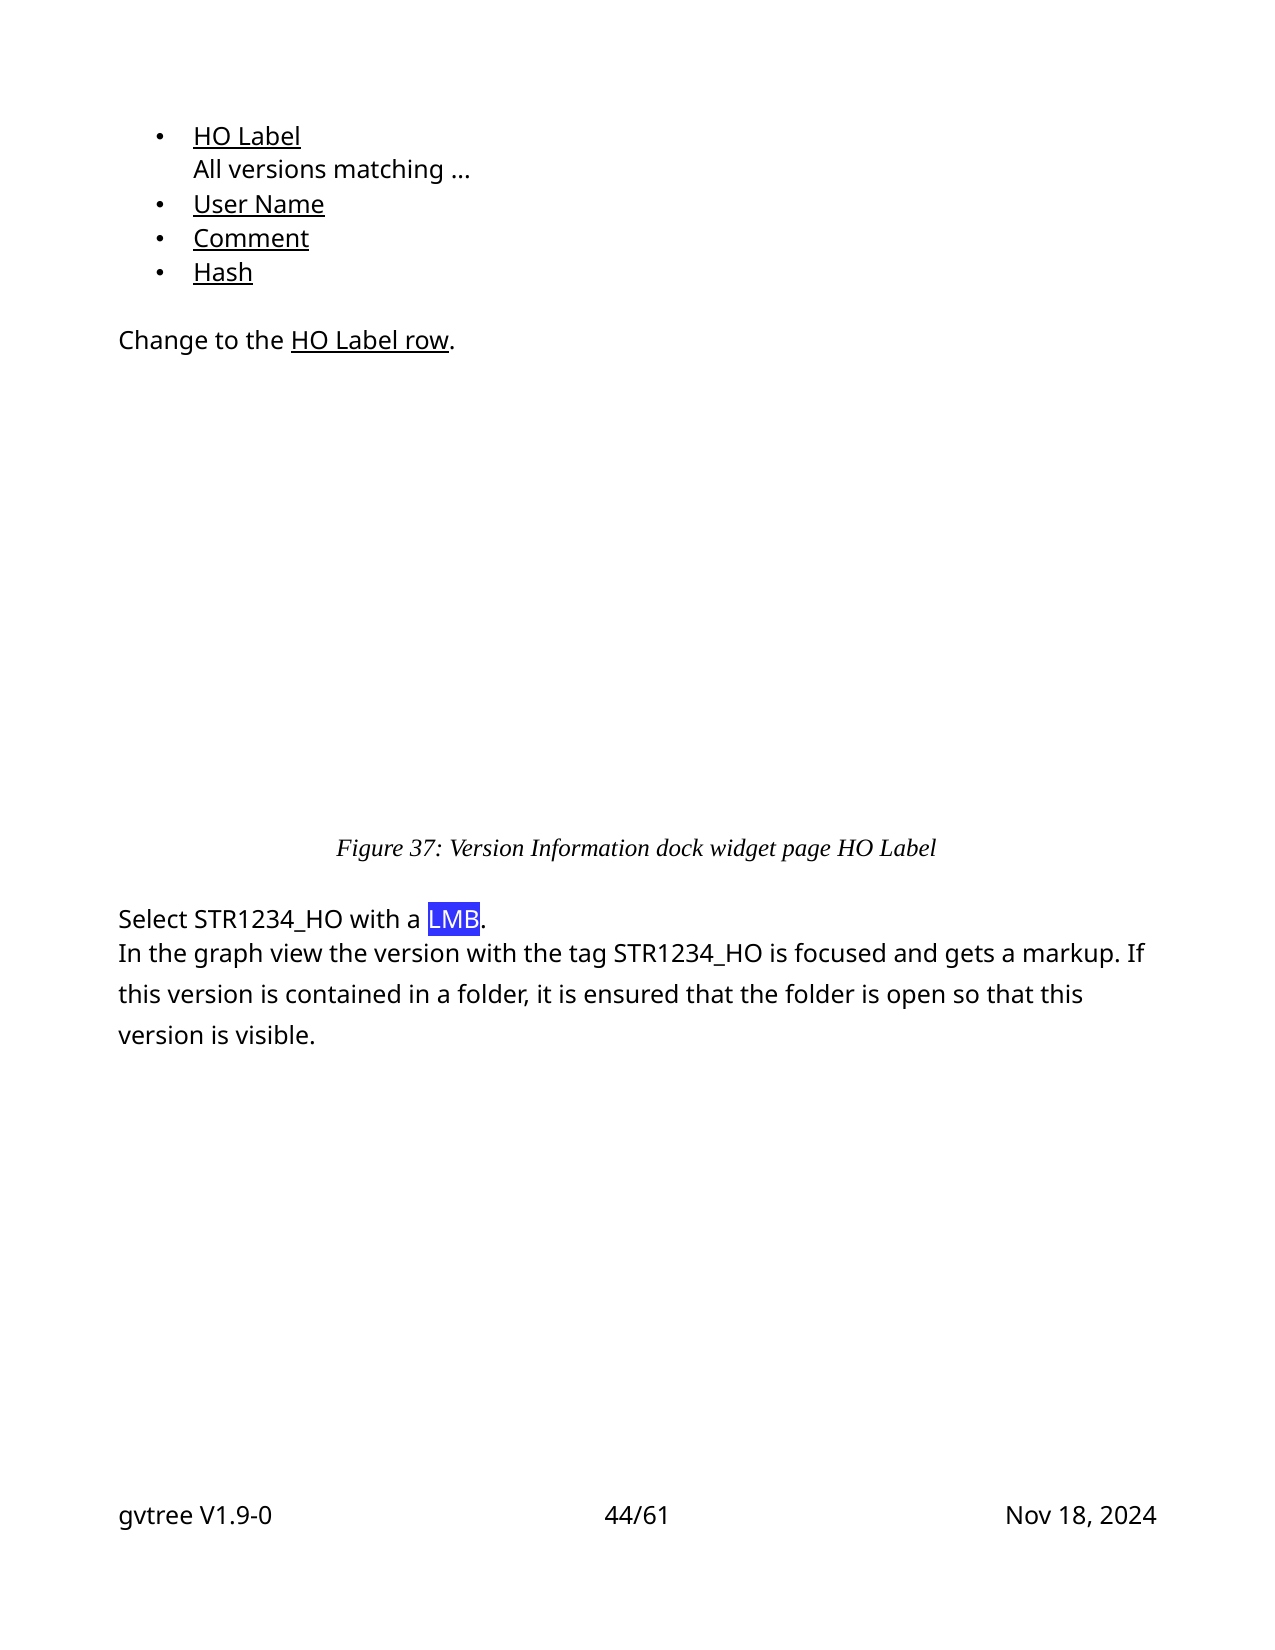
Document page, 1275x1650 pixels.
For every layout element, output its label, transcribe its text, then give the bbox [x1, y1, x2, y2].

list Hash [156, 254, 1157, 288]
text In the graph view the version with the tag STR1234_HO is focused and gets a markup. If this version is contained in a folder, it is ensured that the folder is open so that this version is visible. [118, 936, 1157, 1051]
text Select STR1234_HO with a LMB. [118, 902, 1157, 936]
list User Name [156, 186, 1157, 220]
text Change to the HO Label row. [118, 322, 1157, 357]
list HO Label All versions matching ... [156, 118, 1157, 186]
text Figure 37: Version Information dock widget page HO Label [297, 833, 978, 862]
list Comment [156, 220, 1157, 254]
